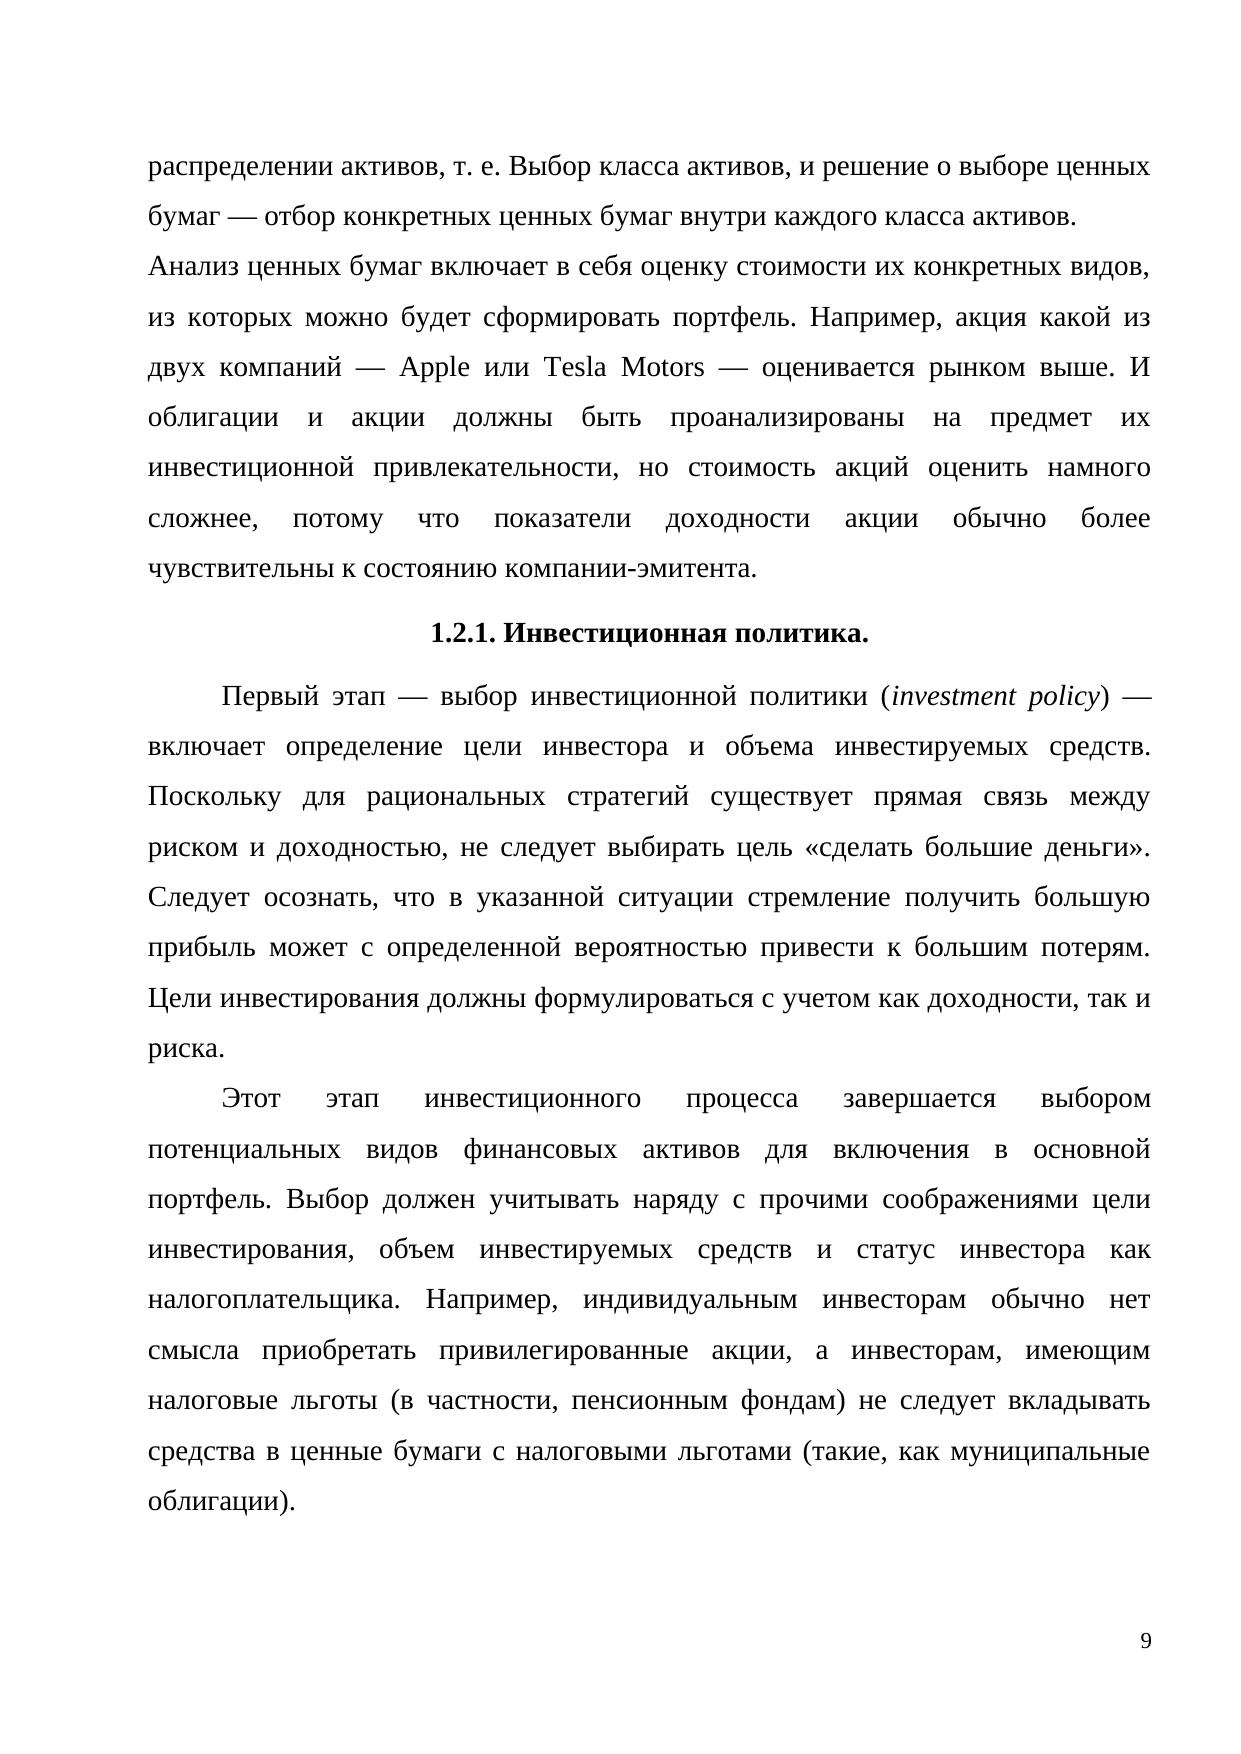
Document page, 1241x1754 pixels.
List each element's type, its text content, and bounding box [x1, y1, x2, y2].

text распределении активов, т. е. Выбор класса активов, и решение о выборе ценных бумаг — отбор конкретных ценных бумаг внутри каждого класса активов. [148, 148, 1152, 232]
subtitle 1.2.1. Инвестиционная политика. [148, 615, 1152, 649]
text Этот этап инвестиционного процесса завершается выбором потенциальных видов финансовых активов для включения в основной портфель. Выбор должен учитывать наряду с прочими соображениями цели инвестирования, объем инвестируемых средств и статус инвестора как налогоплательщика. Например, индивидуальным инвесторам обычно нет смысла приобретать привилегированные акции, а инвесторам, имеющим налоговые льготы (в частности, пенсионным фондам) не следует вкладывать средства в ценные бумаги с налоговыми льготами (такие, как муниципальные облигации). [148, 1080, 1152, 1516]
text Первый этап — выбор инвестиционной политики (investment policy) — включает определение цели инвестора и объема инвестируемых средств. Поскольку для рациональных стратегий существует прямая связь между риском и доходностью, не следует выбирать цель «сделать большие деньги». Следует осознать, что в указанной ситуации стремление получить большую прибыль может с определенной вероятностью привести к большим потерям. Цели инвестирования должны формулироваться с учетом как доходности, так и риска. [148, 678, 1152, 1064]
text Анализ ценных бумаг включает в себя оценку стоимости их конкретных видов, из которых можно будет сформировать портфель. Например, акция какой из двух компаний — Apple или Tesla Motors — оценивается рынком выше. И облигации и акции должны быть проанализированы на предмет их инвестиционной привлекательности, но стоимость акций оценить намного сложнее, потому что показатели доходности акции обычно более чувствительны к состоянию компании-эмитента. [148, 248, 1152, 584]
